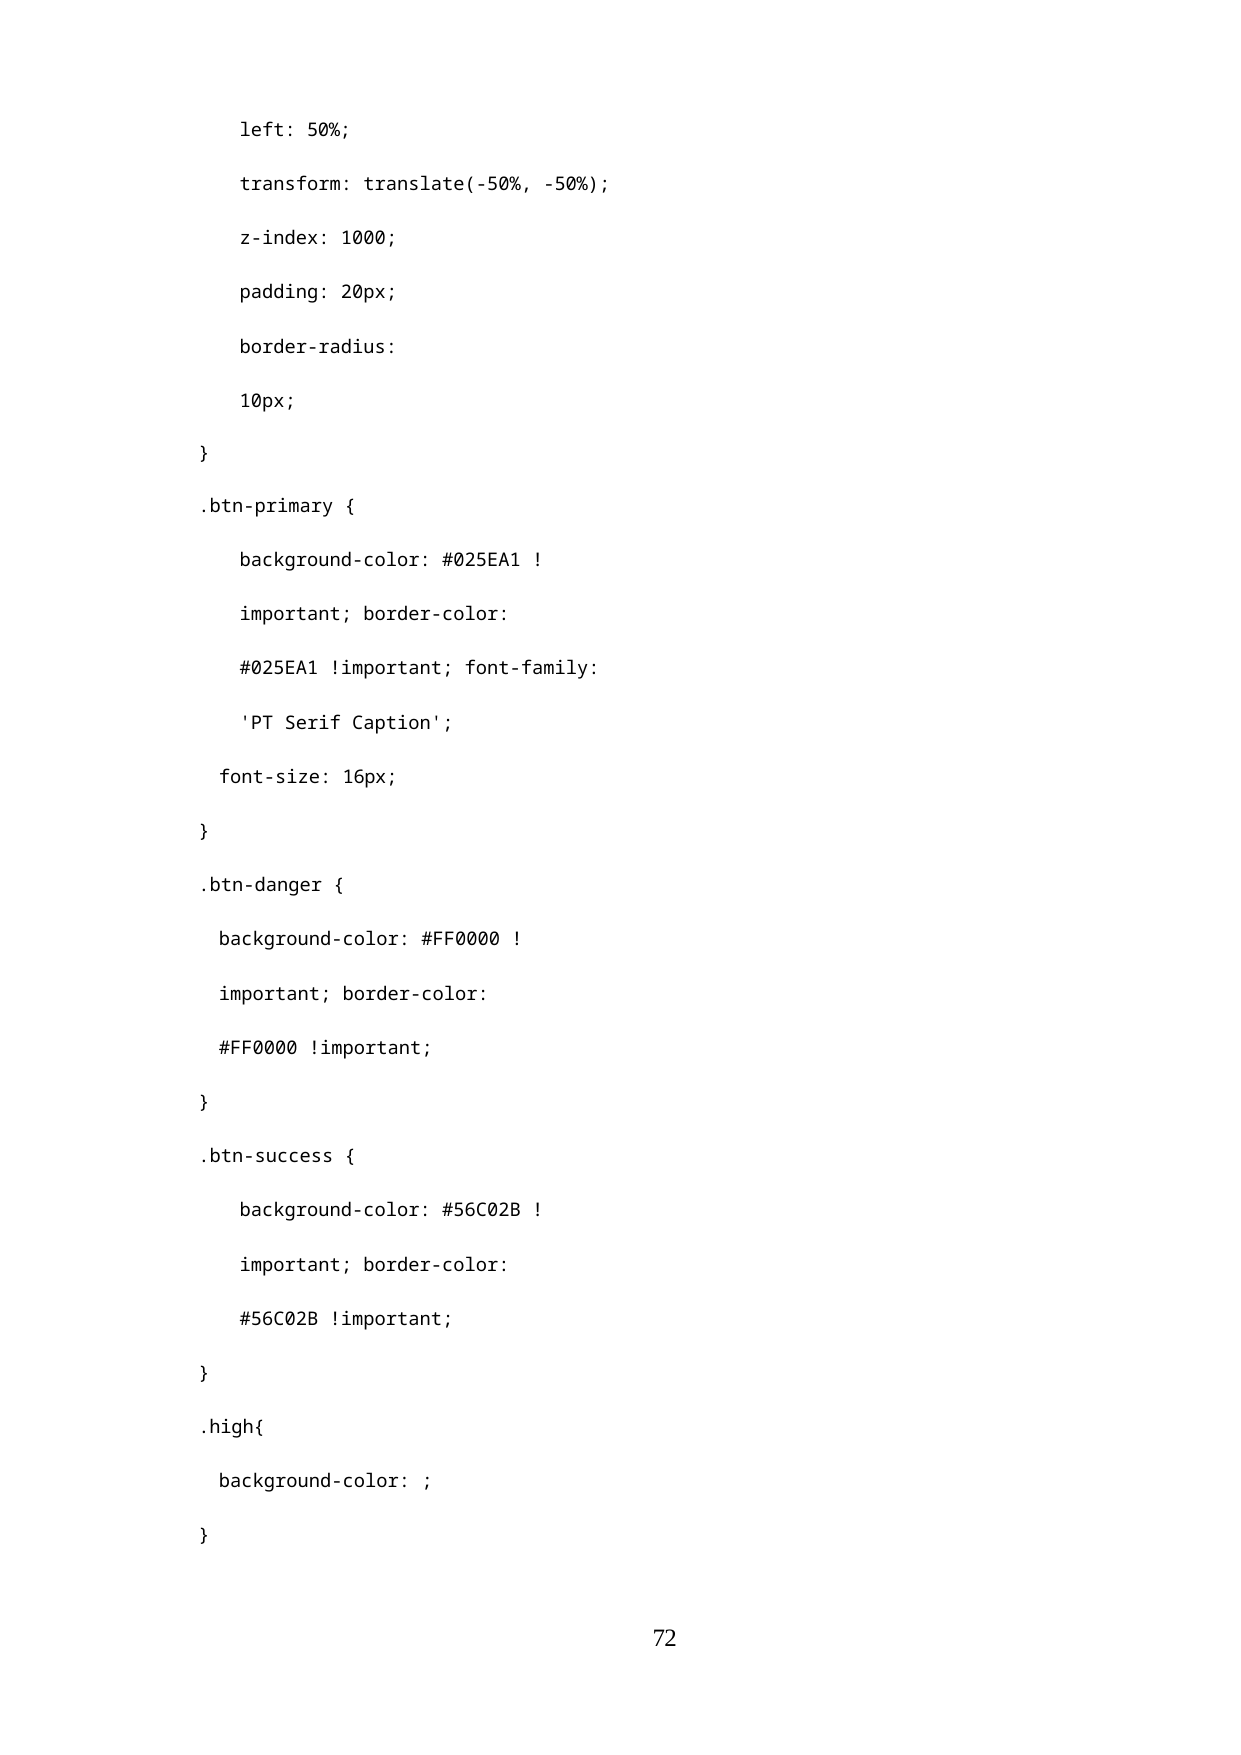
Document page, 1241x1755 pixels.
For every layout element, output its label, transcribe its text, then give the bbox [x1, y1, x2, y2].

text left: 50%; [239, 116, 1241, 142]
text } [198, 1359, 1241, 1385]
text .btn-danger { [198, 872, 1241, 897]
text background-color: #025EA1 !important; border-color: #025EA1 !important; font-family: 'PT Serif Caption'; [239, 546, 621, 734]
text } [198, 1088, 1241, 1114]
text } [198, 817, 1241, 843]
text transform: translate(-50%, -50%); [239, 170, 1241, 196]
text } [198, 1522, 1241, 1547]
text background-color: #56C02B !important; border-color: #56C02B !important; [239, 1197, 621, 1331]
text background-color: #FF0000 !important; border-color: #FF0000 !important; [219, 926, 600, 1059]
text } [198, 442, 1241, 463]
text z-index: 1000; padding: 20px; border-radius: 10px; [239, 224, 446, 413]
text background-color: ; [219, 1468, 1241, 1493]
text .high{ [198, 1413, 1241, 1439]
text font-size: 16px; [219, 763, 1241, 789]
text .btn-success { [198, 1142, 1241, 1168]
text .btn-primary { [198, 492, 1241, 518]
